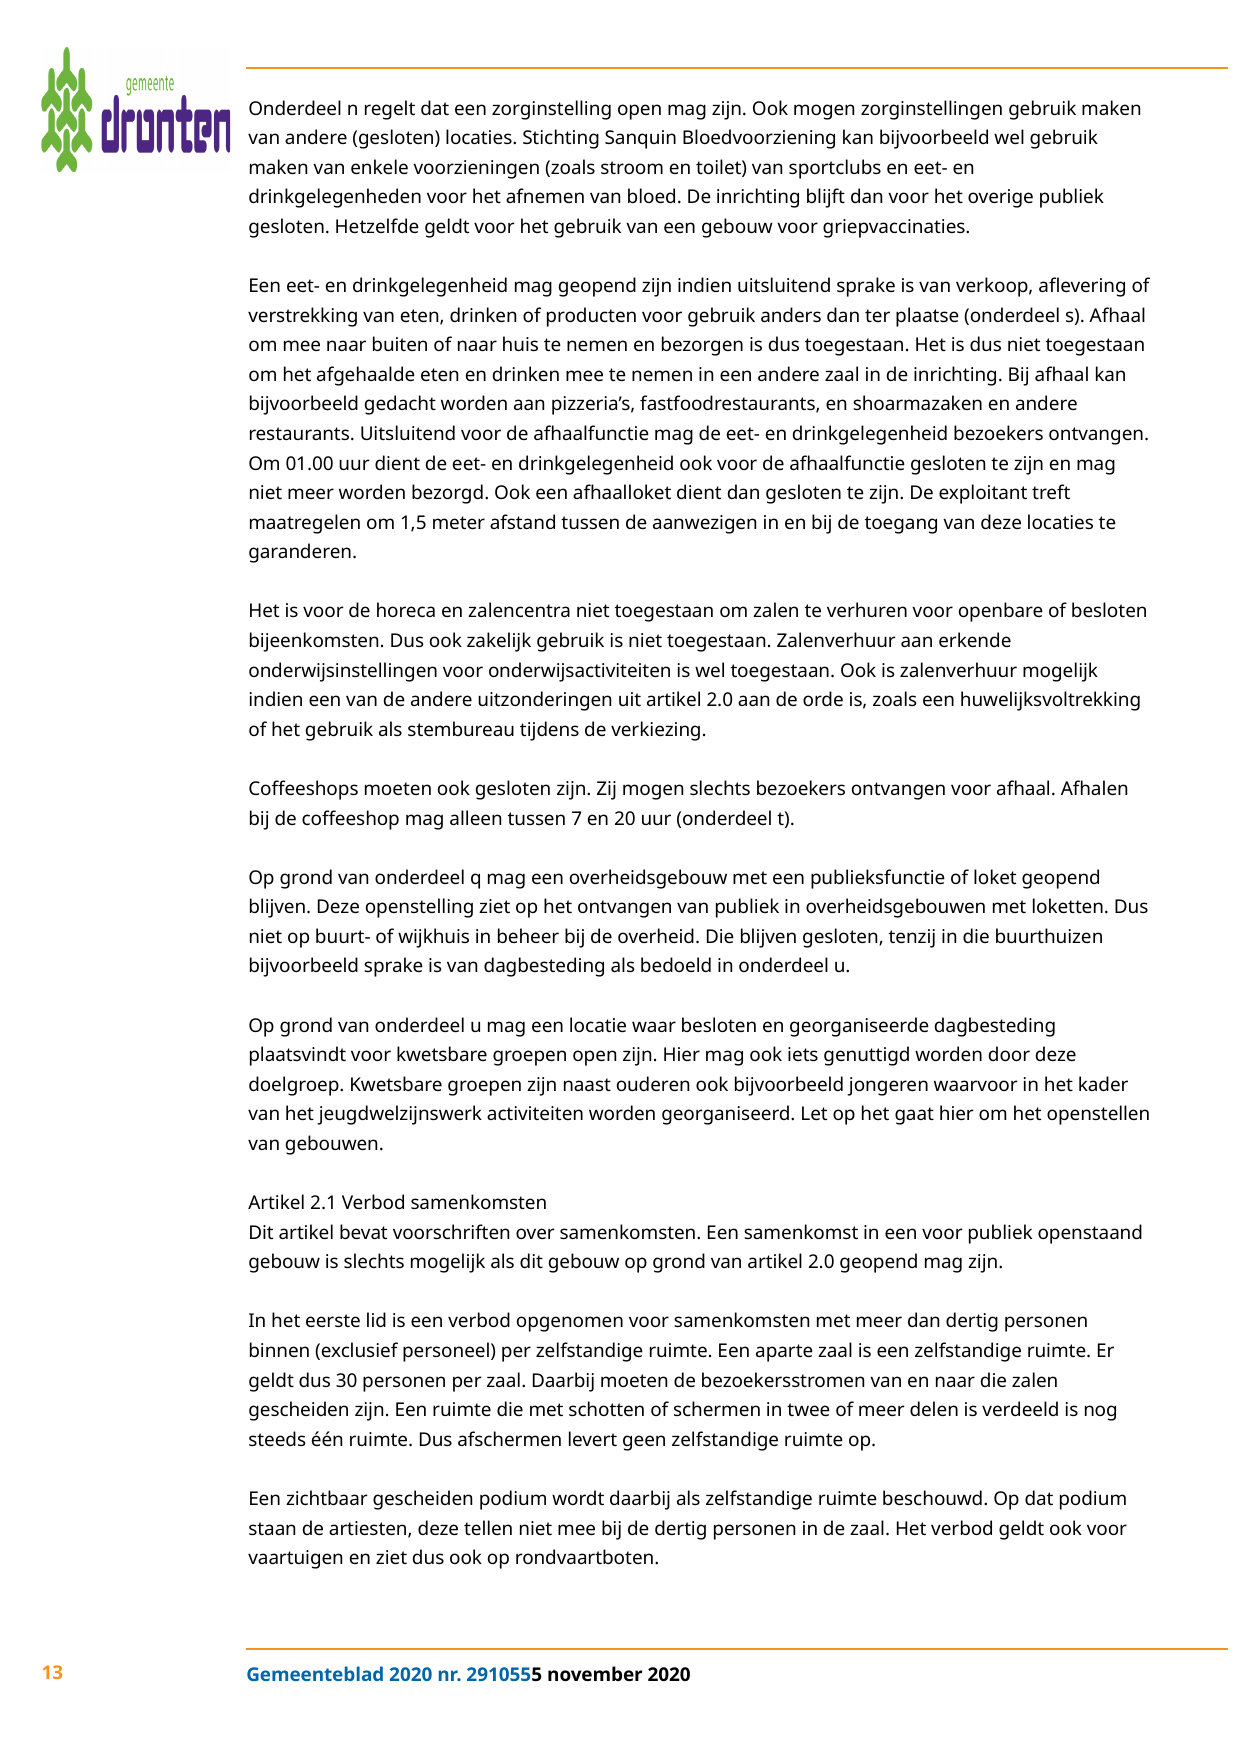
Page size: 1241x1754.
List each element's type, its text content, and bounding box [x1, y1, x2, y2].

text Een eet- en drinkgelegenheid mag geopend zijn indien uitsluitend sprake is van verkoop, aflevering of verstrekking van eten, drinken of producten voor gebruik anders dan ter plaatse (onderdeel s). Afhaal om mee naar buiten of naar huis te nemen en bezorgen is dus toegestaan. Het is dus niet toegestaan om het afgehaalde eten en drinken mee te nemen in een andere zaal in de inrichting. Bij afhaal kan bijvoorbeeld gedacht worden aan pizzeria’s, fastfoodrestaurants, en shoarmazaken en andere restaurants. Uitsluitend voor de afhaalfunctie mag de eet- en drinkgelegenheid bezoekers ontvangen. Om 01.00 uur dient de eet- en drinkgelegenheid ook voor de afhaalfunctie gesloten te zijn en mag niet meer worden bezorgd. Ook een afhaalloket dient dan gesloten te zijn. De exploitant treft maatregelen om 1,5 meter afstand tussen de aanwezigen in en bij de toegang van deze locaties te garanderen. [248, 272, 1152, 564]
text In het eerste lid is een verbod opgenomen voor samenkomsten met meer dan dertig personen binnen (exclusief personeel) per zelfstandige ruimte. Een aparte zaal is een zelfstandige ruimte. Er geldt dus 30 personen per zaal. Daarbij moeten de bezoekersstromen van en naar die zalen gescheiden zijn. Een ruimte die met schotten of schermen in twee of meer delen is verdeeld is nog steeds één ruimte. Dus afschermen levert geen zelfstandige ruimte op. [248, 1308, 1152, 1452]
text Artikel 2.1 Verbod samenkomsten [248, 1189, 1152, 1215]
text Het is voor de horeca en zalencentra niet toegestaan om zalen te verhuren voor openbare of besloten bijeenkomsten. Dus ook zakelijk gebruik is niet toegestaan. Zalenverhuur aan erkende onderwijsinstellingen voor onderwijsactiviteiten is wel toegestaan. Ook is zalenverhuur mogelijk indien een van de andere uitzonderingen uit artikel 2.0 aan de orde is, zoals een huwelijksvoltrekking of het gebruik als stembureau tijdens de verkiezing. [248, 598, 1152, 742]
picture [41, 47, 231, 172]
text Op grond van onderdeel u mag een locatie waar besloten en georganiseerde dagbesteding plaatsvindt voor kwetsbare groepen open zijn. Hier mag ook iets genuttigd worden door deze doelgroep. Kwetsbare groepen zijn naast ouderen ook bijvoorbeeld jongeren waarvoor in het kader van het jeugdwelzijnswerk activiteiten worden georganiseerd. Let op het gaat hier om het openstellen van gebouwen. [248, 1012, 1152, 1156]
text Onderdeel n regelt dat een zorginstelling open mag zijn. Ook mogen zorginstellingen gebruik maken van andere (gesloten) locaties. Stichting Sanquin Bloedvoorziening kan bijvoorbeeld wel gebruik maken van enkele voorzieningen (zoals stroom en toilet) van sportclubs en eet- en drinkgelegenheden voor het afnemen van bloed. De inrichting blijft dan voor het overige publiek gesloten. Hetzelfde geldt voor het gebruik van een gebouw voor griepvaccinaties. [248, 95, 1152, 239]
text Coffeeshops moeten ook gesloten zijn. Zij mogen slechts bezoekers ontvangen voor afhaal. Afhalen bij de coffeeshop mag alleen tussen 7 en 20 uur (onderdeel t). [248, 775, 1152, 831]
text Op grond van onderdeel q mag een overheidsgebouw met een publieksfunctie of loket geopend blijven. Deze openstelling ziet op het ontvangen van publiek in overheidsgebouwen met loketten. Dus niet op buurt- of wijkhuis in beheer bij de overheid. Die blijven gesloten, tenzij in die buurthuizen bijvoorbeeld sprake is van dagbesteding als bedoeld in onderdeel u. [248, 864, 1152, 978]
text Dit artikel bevat voorschriften over samenkomsten. Een samenkomst in een voor publiek openstaand gebouw is slechts mogelijk als dit gebouw op grond van artikel 2.0 geopend mag zijn. [248, 1219, 1152, 1274]
text Een zichtbaar gescheiden podium wordt daarbij als zelfstandige ruimte beschouwd. Op dat podium staan de artiesten, deze tellen niet mee bij de dertig personen in de zaal. Het verbod geldt ook voor vaartuigen en ziet dus ook op rondvaartboten. [248, 1485, 1152, 1570]
